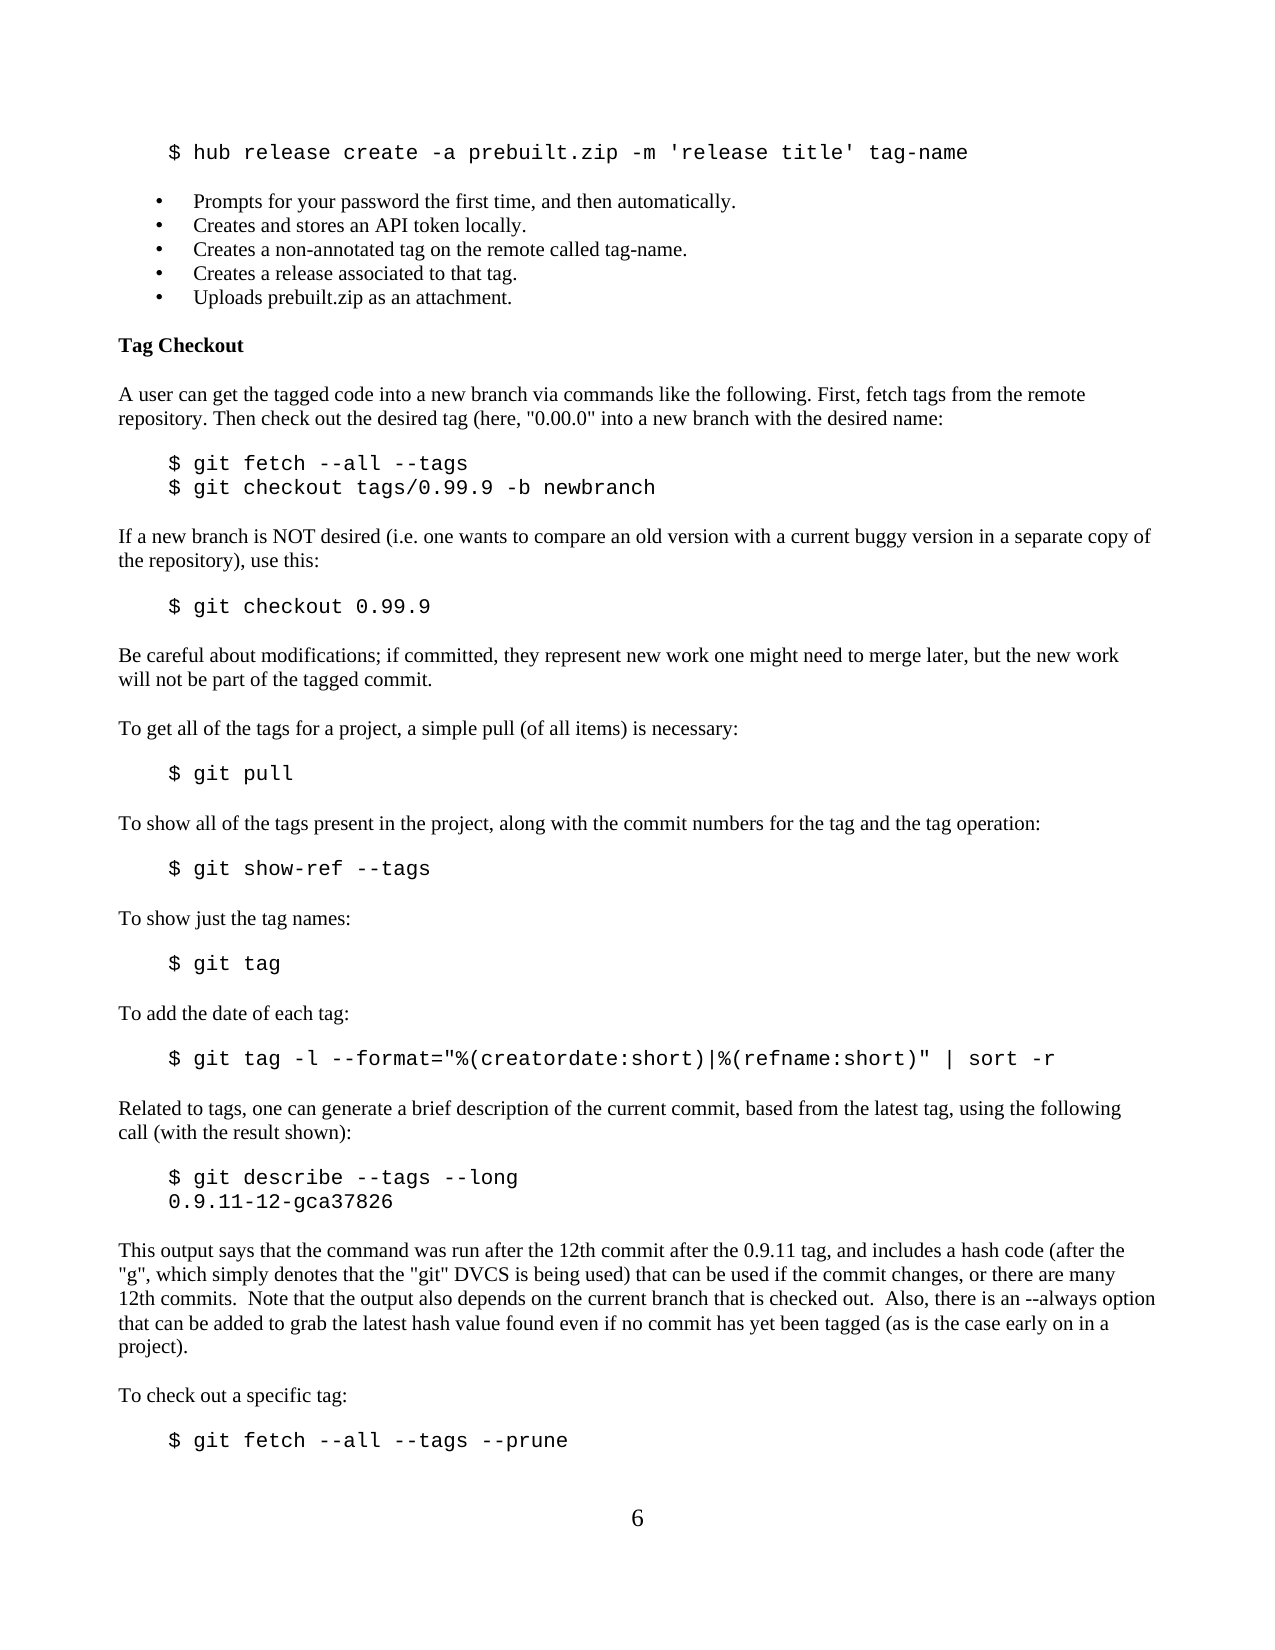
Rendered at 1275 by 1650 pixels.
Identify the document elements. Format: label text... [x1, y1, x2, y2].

text If a new branch is NOT desired (i.e. one wants to compare an old version with a current buggy version in a separate copy of the repository), use this: [118, 524, 1157, 572]
list Creates and stores an API token locally. [156, 213, 1157, 237]
text A user can get the tagged code into a new branch via commands like the following. First, fetch tags from the remote repository. Then check out the desired tag (here, "0.00.0" into a new branch with the desired name: [118, 382, 1157, 430]
text Related to tags, one can generate a brief description of the current commit, based from the latest tag, using the following call (with the result shown): [118, 1096, 1157, 1144]
text To show just the tag names: [118, 906, 1157, 929]
text $ git show-ref --tags [118, 858, 1157, 882]
text Be careful about modifications; if committed, they represent new work one might need to merge later, but the new work will not be part of the tagged commit. [118, 643, 1157, 691]
list Creates a non-annotated tag on the remote called tag-name. [156, 237, 1157, 261]
text $ git pull [118, 763, 1157, 787]
text $ hub release create -a prebuilt.zip -m 'release title' tag-name [118, 142, 1157, 165]
text To get all of the tags for a project, a simple pull (of all items) is necessary: [118, 716, 1157, 739]
list Creates a release associated to that tag. [156, 261, 1157, 285]
text To show all of the tags present in the project, along with the commit numbers for the tag and the tag operation: [118, 811, 1157, 834]
text Tag Checkout [118, 333, 1157, 357]
text To check out a specific tag: [118, 1383, 1157, 1407]
list Prompts for your password the first time, and then automatically. [156, 189, 1157, 213]
text $ git fetch --all --tags [118, 453, 1157, 477]
text $ git tag [118, 953, 1157, 977]
text 0.9.11-12-gca37826 [118, 1191, 1157, 1214]
text To add the date of each tag: [118, 1001, 1157, 1024]
text This output says that the command was run after the 12th commit after the 0.9.11 tag, and includes a hash code (after the "g", which simply denotes that the "git" DVCS is being used) that can be used if the commit changes, or there are many 12th commits. Note that the output also depends on the current branch that is checked out. Also, there is an --always option that can be added to grab the latest hash value found even if no commit has yet been tagged (as is the case early on in a project). [118, 1238, 1157, 1358]
text $ git checkout 0.99.9 [118, 596, 1157, 620]
list Uploads prebuilt.zip as an attachment. [156, 285, 1157, 309]
text $ git fetch --all --tags --prune [118, 1430, 1157, 1454]
text $ git checkout tags/0.99.9 -b newbranch [118, 477, 1157, 501]
text $ git describe --tags --long [118, 1167, 1157, 1191]
text $ git tag -l --format="%(creatordate:short)|%(refname:short)" | sort -r [118, 1048, 1157, 1072]
